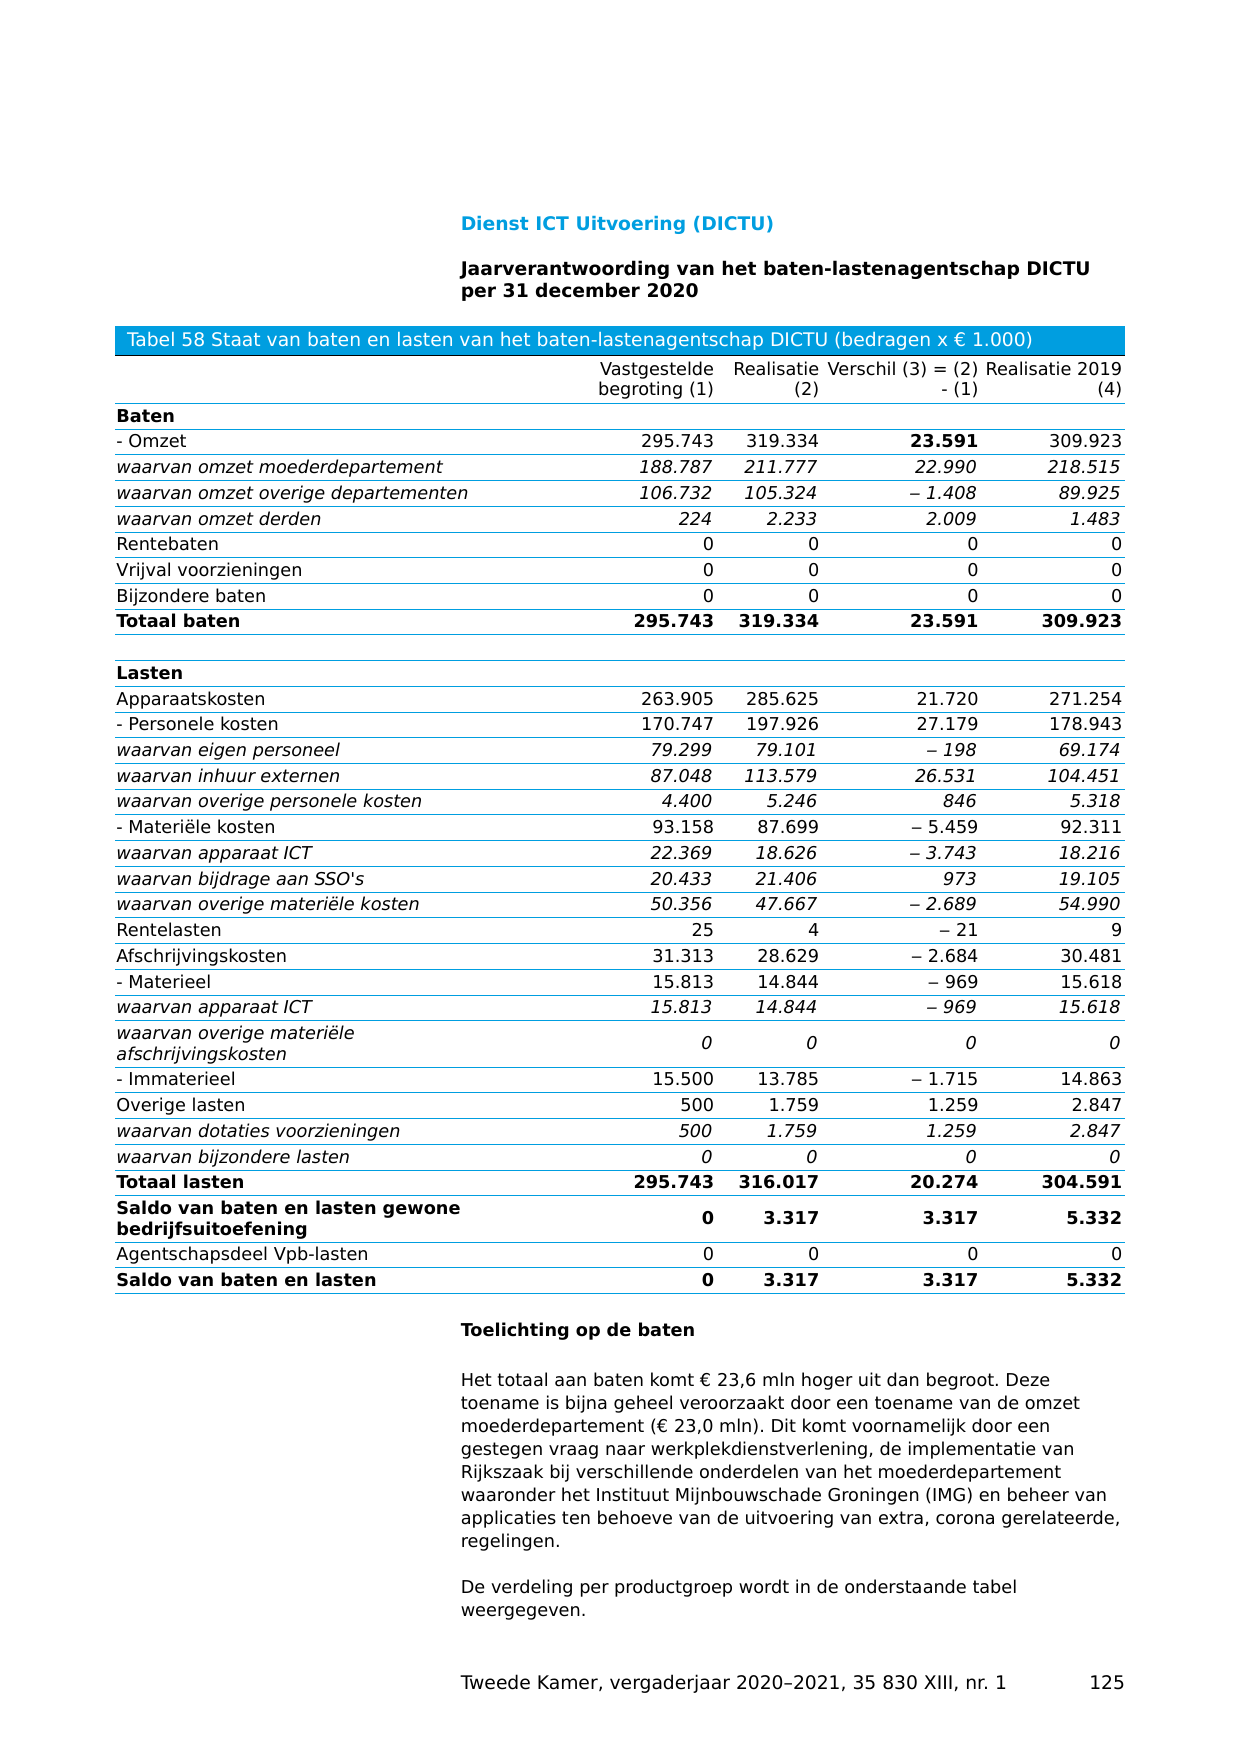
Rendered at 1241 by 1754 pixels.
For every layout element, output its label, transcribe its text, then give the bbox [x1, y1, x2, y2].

table_cell waarvan omzet derden [115, 507, 522, 531]
table_cell [981, 404, 1125, 428]
table_cell [717, 404, 822, 428]
table_cell 15.813 [523, 970, 717, 994]
table_cell 2.847 [981, 1119, 1125, 1144]
table_cell 28.629 [717, 944, 822, 969]
table_header Tabel 58 Staat van baten en lasten van het baten-lastenagentschap DICTU (bedragen x € 1.000) [115, 326, 1125, 355]
table_cell 20.274 [822, 1171, 981, 1195]
table_cell 15.813 [523, 996, 717, 1020]
table_cell 1.259 [822, 1093, 981, 1118]
table_cell 5.246 [717, 790, 822, 814]
table_cell ‒ 21 [822, 918, 981, 943]
table_cell 21.720 [822, 687, 981, 711]
table_cell 846 [822, 790, 981, 814]
table_cell ‒ 1.715 [822, 1068, 981, 1092]
table_cell 500 [523, 1093, 717, 1118]
table_cell Bijzondere baten [115, 584, 522, 608]
table_cell 0 [523, 584, 717, 608]
title Jaarverantwoording van het baten-lastenagentschap DICTU per 31 december 2020 [461, 258, 1125, 302]
table_cell waarvan overige materiële afschrijvingskosten [115, 1021, 522, 1067]
table_cell 0 [523, 1196, 717, 1242]
table_cell Realisatie (2) [717, 356, 822, 403]
table_cell 0 [822, 1021, 981, 1067]
table_cell 18.216 [981, 841, 1125, 866]
table_cell [523, 404, 717, 428]
table_cell ‒ 3.743 [822, 841, 981, 866]
table_cell waarvan bijdrage aan SSO's [115, 867, 522, 892]
table_cell 15.618 [981, 996, 1125, 1020]
table_cell Saldo van baten en lasten [115, 1268, 522, 1293]
table_cell Vrijval voorzieningen [115, 558, 522, 583]
table_cell 211.777 [717, 455, 822, 480]
table_cell 113.579 [717, 764, 822, 789]
table_cell 14.844 [717, 970, 822, 994]
table_cell Baten [115, 404, 522, 428]
table_cell 4 [717, 918, 822, 943]
table_cell waarvan bijzondere lasten [115, 1145, 522, 1169]
table_cell 0 [523, 558, 717, 583]
table_cell Saldo van baten en lasten gewone bedrijfsuitoefening [115, 1196, 522, 1242]
table_cell 0 [523, 1243, 717, 1267]
table_cell 87.699 [717, 815, 822, 840]
table_cell 21.406 [717, 867, 822, 892]
table_cell Apparaatskosten [115, 687, 522, 711]
table_cell 13.785 [717, 1068, 822, 1092]
table_cell ‒ 2.684 [822, 944, 981, 969]
table_cell 295.743 [523, 610, 717, 634]
table_cell 26.531 [822, 764, 981, 789]
table_cell - Materiële kosten [115, 815, 522, 840]
table_cell [981, 661, 1125, 686]
table_cell 0 [717, 1243, 822, 1267]
table_cell 14.863 [981, 1068, 1125, 1092]
table_cell Overige lasten [115, 1093, 522, 1118]
table_cell Totaal baten [115, 610, 522, 634]
table_cell 304.591 [981, 1171, 1125, 1195]
table_cell [523, 661, 717, 686]
table_cell 0 [717, 1021, 822, 1067]
table_cell ‒ 2.689 [822, 893, 981, 917]
table_cell 295.743 [523, 1171, 717, 1195]
table_cell waarvan dotaties voorzieningen [115, 1119, 522, 1144]
table_cell 15.618 [981, 970, 1125, 994]
table_cell 0 [981, 533, 1125, 557]
table_cell 316.017 [717, 1171, 822, 1195]
table_cell 5.332 [981, 1268, 1125, 1293]
table_cell 0 [822, 1145, 981, 1169]
table_cell 197.926 [717, 713, 822, 737]
table_cell 79.101 [717, 738, 822, 763]
table_cell waarvan overige materiële kosten [115, 893, 522, 917]
table_cell 218.515 [981, 455, 1125, 480]
table_cell 2.009 [822, 507, 981, 531]
table_cell 25 [523, 918, 717, 943]
table_cell Verschil (3) = (2) - (1) [822, 356, 981, 403]
table_cell 15.500 [523, 1068, 717, 1092]
table_cell 0 [717, 558, 822, 583]
table_cell 1.483 [981, 507, 1125, 531]
table_cell 3.317 [717, 1268, 822, 1293]
table_cell [115, 356, 522, 403]
table_cell waarvan omzet overige departementen [115, 481, 522, 506]
table_cell - Materieel [115, 970, 522, 994]
table_cell 0 [717, 1145, 822, 1169]
table_cell 5.318 [981, 790, 1125, 814]
table_cell 295.743 [523, 430, 717, 454]
table_cell Rentebaten [115, 533, 522, 557]
table_cell waarvan apparaat ICT [115, 996, 522, 1020]
table_cell 0 [981, 1243, 1125, 1267]
table_cell 178.943 [981, 713, 1125, 737]
table_cell 3.317 [717, 1196, 822, 1242]
table_cell Afschrijvingskosten [115, 944, 522, 969]
table_cell 188.787 [523, 455, 717, 480]
table_cell 263.905 [523, 687, 717, 711]
table_cell 0 [981, 1145, 1125, 1169]
table_cell 0 [981, 558, 1125, 583]
table_cell [115, 635, 522, 660]
table_cell waarvan overige personele kosten [115, 790, 522, 814]
table_cell 23.591 [822, 430, 981, 454]
table_cell waarvan apparaat ICT [115, 841, 522, 866]
table_cell 23.591 [822, 610, 981, 634]
table_cell 106.732 [523, 481, 717, 506]
table_cell 5.332 [981, 1196, 1125, 1242]
table_cell waarvan omzet moederdepartement [115, 455, 522, 480]
table_cell - Omzet [115, 430, 522, 454]
table_cell Rentelasten [115, 918, 522, 943]
table_cell 2.847 [981, 1093, 1125, 1118]
table_cell 0 [822, 533, 981, 557]
table_cell 271.254 [981, 687, 1125, 711]
table_cell Vastgestelde begroting (1) [523, 356, 717, 403]
table_cell 0 [822, 558, 981, 583]
table_cell 54.990 [981, 893, 1125, 917]
table_cell 79.299 [523, 738, 717, 763]
table_cell 20.433 [523, 867, 717, 892]
table_cell 319.334 [717, 430, 822, 454]
table_cell ‒ 5.459 [822, 815, 981, 840]
text Toelichting op de baten [461, 1318, 1125, 1341]
table_cell 69.174 [981, 738, 1125, 763]
table_cell 0 [981, 584, 1125, 608]
table_cell ‒ 198 [822, 738, 981, 763]
table_cell 1.259 [822, 1119, 981, 1144]
table_cell 19.105 [981, 867, 1125, 892]
table_cell 93.158 [523, 815, 717, 840]
table_cell 22.990 [822, 455, 981, 480]
table_cell Lasten [115, 661, 522, 686]
table_cell 1.759 [717, 1119, 822, 1144]
table_cell Agentschapsdeel Vpb-lasten [115, 1243, 522, 1267]
table_cell 500 [523, 1119, 717, 1144]
table_cell ‒ 969 [822, 996, 981, 1020]
table_cell 0 [717, 584, 822, 608]
table_cell 30.481 [981, 944, 1125, 969]
table_cell 0 [523, 1021, 717, 1067]
table_cell 105.324 [717, 481, 822, 506]
table_cell 285.625 [717, 687, 822, 711]
text Het totaal aan baten komt € 23,6 mln hoger uit dan begroot. Deze toename is bijna geheel veroorzaakt door een toename van de omzet moederdepartement (€ 23,0 mln). Dit komt voornamelijk door een gestegen vraag naar werkplekdienstverlening, de implementatie van Rijkszaak bij verschillende onderdelen van het moederdepartement waaronder het Instituut Mijnbouwschade Groningen (IMG) en beheer van applicaties ten behoeve van de uitvoering van extra, corona gerelateerde, regelingen. [461, 1368, 1125, 1552]
table_cell [822, 661, 981, 686]
table_cell 31.313 [523, 944, 717, 969]
table_cell 22.369 [523, 841, 717, 866]
table_cell ‒ 1.408 [822, 481, 981, 506]
table_cell 2.233 [717, 507, 822, 531]
table_cell 973 [822, 867, 981, 892]
table_cell 27.179 [822, 713, 981, 737]
table_cell 18.626 [717, 841, 822, 866]
table_cell waarvan inhuur externen [115, 764, 522, 789]
table_cell [523, 635, 717, 660]
table_cell 319.334 [717, 610, 822, 634]
table_cell 0 [822, 584, 981, 608]
table_cell waarvan eigen personeel [115, 738, 522, 763]
table_cell 309.923 [981, 610, 1125, 634]
table_cell 50.356 [523, 893, 717, 917]
text De verdeling per productgroep wordt in de onderstaande tabel weergegeven. [461, 1575, 1125, 1621]
table_cell 3.317 [822, 1268, 981, 1293]
table_cell - Immaterieel [115, 1068, 522, 1092]
table_cell Realisatie 2019 (4) [981, 356, 1125, 403]
table_cell 4.400 [523, 790, 717, 814]
table_cell 0 [822, 1243, 981, 1267]
table_cell 0 [717, 533, 822, 557]
table_cell [717, 635, 822, 660]
table_cell 47.667 [717, 893, 822, 917]
table_cell 3.317 [822, 1196, 981, 1242]
table_cell Totaal lasten [115, 1171, 522, 1195]
table_cell [717, 661, 822, 686]
table_cell 0 [981, 1021, 1125, 1067]
table_cell 104.451 [981, 764, 1125, 789]
table_cell 309.923 [981, 430, 1125, 454]
table_cell 14.844 [717, 996, 822, 1020]
table_cell 0 [523, 1268, 717, 1293]
table_cell [822, 635, 981, 660]
table_cell 92.311 [981, 815, 1125, 840]
table_cell ‒ 969 [822, 970, 981, 994]
table_cell 87.048 [523, 764, 717, 789]
title Dienst ICT Uitvoering (DICTU) [461, 213, 1125, 234]
table_cell 170.747 [523, 713, 717, 737]
table_cell [981, 635, 1125, 660]
table_cell 0 [523, 1145, 717, 1169]
table_cell [822, 404, 981, 428]
table_cell 9 [981, 918, 1125, 943]
table_cell 1.759 [717, 1093, 822, 1118]
table_cell 224 [523, 507, 717, 531]
table_cell 0 [523, 533, 717, 557]
table_cell 89.925 [981, 481, 1125, 506]
table_cell - Personele kosten [115, 713, 522, 737]
